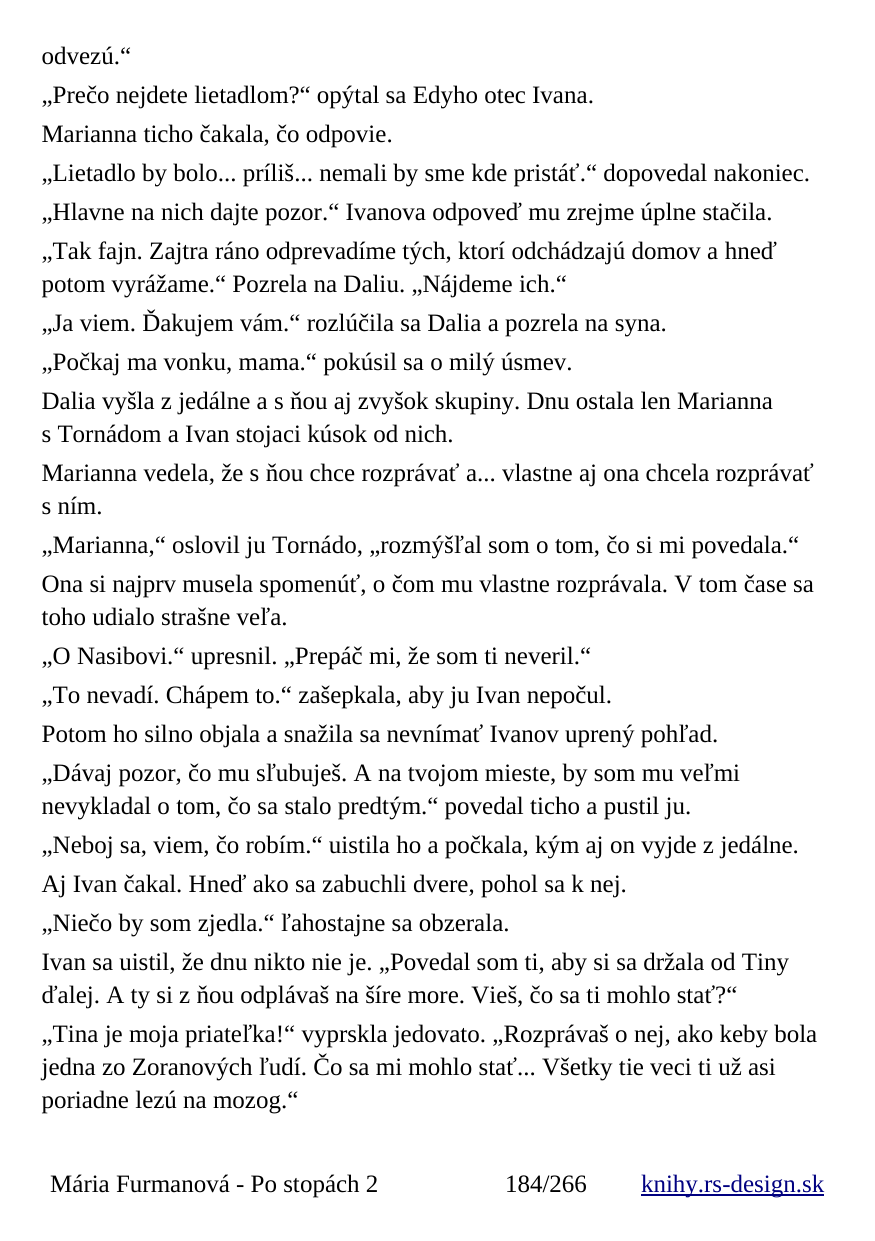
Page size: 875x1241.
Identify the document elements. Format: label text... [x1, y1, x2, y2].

text „Lietadlo by bolo... príliš... nemali by sme kde pristáť.“ dopovedal nakoniec. [41, 158, 833, 187]
text „O Nasibovi.“ upresnil. „Prepáč mi, že som ti neveril.“ [41, 641, 833, 670]
text Dalia vyšla z jedálne a s ňou aj zvyšok skupiny. Dnu ostala len Marianna s Tornádom a Ivan stojaci kúsok od nich. [41, 386, 833, 448]
text „Počkaj ma vonku, mama.“ pokúsil sa o milý úsmev. [41, 347, 833, 376]
text „To nevadí. Chápem to.“ zašepkala, aby ju Ivan nepočul. [41, 680, 833, 709]
text Aj Ivan čakal. Hneď ako sa zabuchli dvere, pohol sa k nej. [41, 869, 833, 897]
text „Ja viem. Ďakujem vám.“ rozlúčila sa Dalia a pozrela na syna. [41, 308, 833, 337]
text „Neboj sa, viem, čo robím.“ uistila ho a počkala, kým aj on vyjde z jedálne. [41, 830, 833, 858]
text odvezú.“ [41, 41, 833, 70]
text „Hlavne na nich dajte pozor.“ Ivanova odpoveď mu zrejme úplne stačila. [41, 197, 833, 226]
text „Tina je moja priateľka!“ vyprskla jedovato. „Rozprávaš o nej, ako keby bola jedna zo Zoranových ľudí. Čo sa mi mohlo stať... Všetky tie veci ti už asi poriadne lezú na mozog.“ [41, 1019, 833, 1113]
text „Niečo by som zjedla.“ ľahostajne sa obzerala. [41, 908, 833, 936]
text Marianna vedela, že s ňou chce rozprávať a... vlastne aj ona chcela rozprávať s ním. [41, 458, 833, 520]
text „Tak fajn. Zajtra ráno odprevadíme tých, ktorí odchádzajú domov a hneď potom vyrážame.“ Pozrela na Daliu. „Nájdeme ich.“ [41, 236, 833, 298]
text „Dávaj pozor, čo mu sľubuješ. A na tvojom mieste, by som mu veľmi nevykladal o tom, čo sa stalo predtým.“ povedal ticho a pustil ju. [41, 758, 833, 819]
text Ivan sa uistil, že dnu nikto nie je. „Povedal som ti, aby si sa držala od Tiny ďalej. A ty si z ňou odplávaš na šíre more. Vieš, čo sa ti mohlo stať?“ [41, 947, 833, 1008]
text Potom ho silno objala a snažila sa nevnímať Ivanov uprený pohľad. [41, 719, 833, 748]
text „Marianna,“ oslovil ju Tornádo, „rozmýšľal som o tom, čo si mi povedala.“ [41, 530, 833, 559]
text Marianna ticho čakala, čo odpovie. [41, 119, 833, 148]
text „Prečo nejdete lietadlom?“ opýtal sa Edyho otec Ivana. [41, 80, 833, 109]
text Ona si najprv musela spomenúť, o čom mu vlastne rozprávala. V tom čase sa toho udialo strašne veľa. [41, 569, 833, 631]
